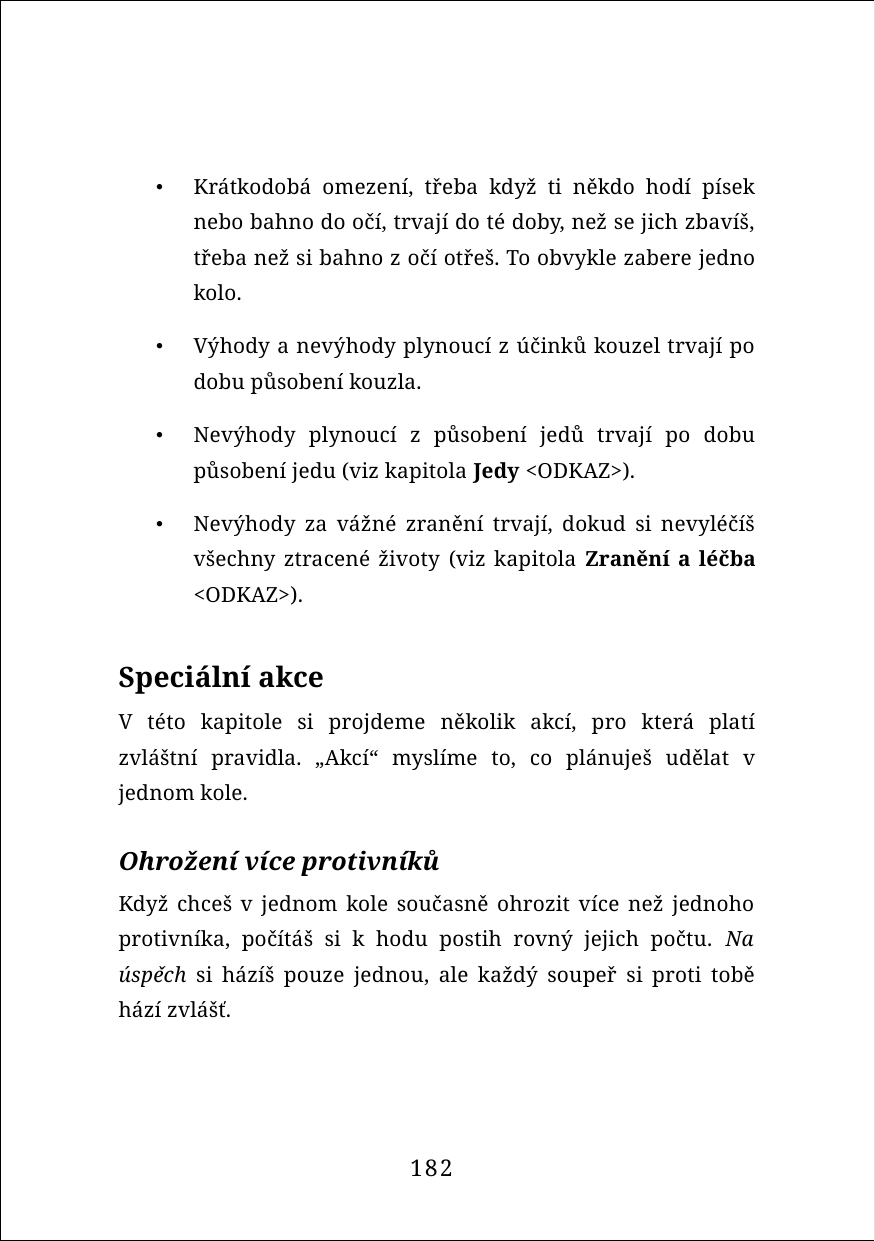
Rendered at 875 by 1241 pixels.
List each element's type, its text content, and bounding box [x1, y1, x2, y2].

list Výhody a nevýhody plynoucí z účinků kouzel trvají po dobu působení kouzla. [156, 332, 756, 396]
subtitle Ohrožení více protivníků [118, 843, 756, 877]
list Krátkodobá omezení, třeba když ti někdo hodí písek nebo bahno do očí, trvají do té doby, než se jich zbavíš, třeba než si bahno z očí otřeš. To obvykle zabere jedno kolo. [156, 172, 756, 307]
subtitle Speciální akce [118, 657, 756, 695]
text Když chceš v jednom kole současně ohrozit více než jednoho protivníka, počítáš si k hodu postih rovný jejich počtu. Na úspěch si házíš pouze jednou, ale každý soupeř si proti tobě hází zvlášť. [118, 889, 756, 1024]
list Nevýhody plynoucí z působení jedů trvají po dobu působení jedu (viz kapitola Jedy <ODKAZ>). [156, 420, 756, 484]
text V této kapitole si projdeme několik akcí, pro která platí zvláštní pravidla. „Akcí“ myslíme to, co plánuješ udělat v jednom kole. [118, 707, 756, 807]
list Nevýhody za vážné zranění trvají, dokud si nevyléčíš všechny ztracené životy (viz kapitola Zranění a léčba <ODKAZ>). [156, 509, 756, 608]
